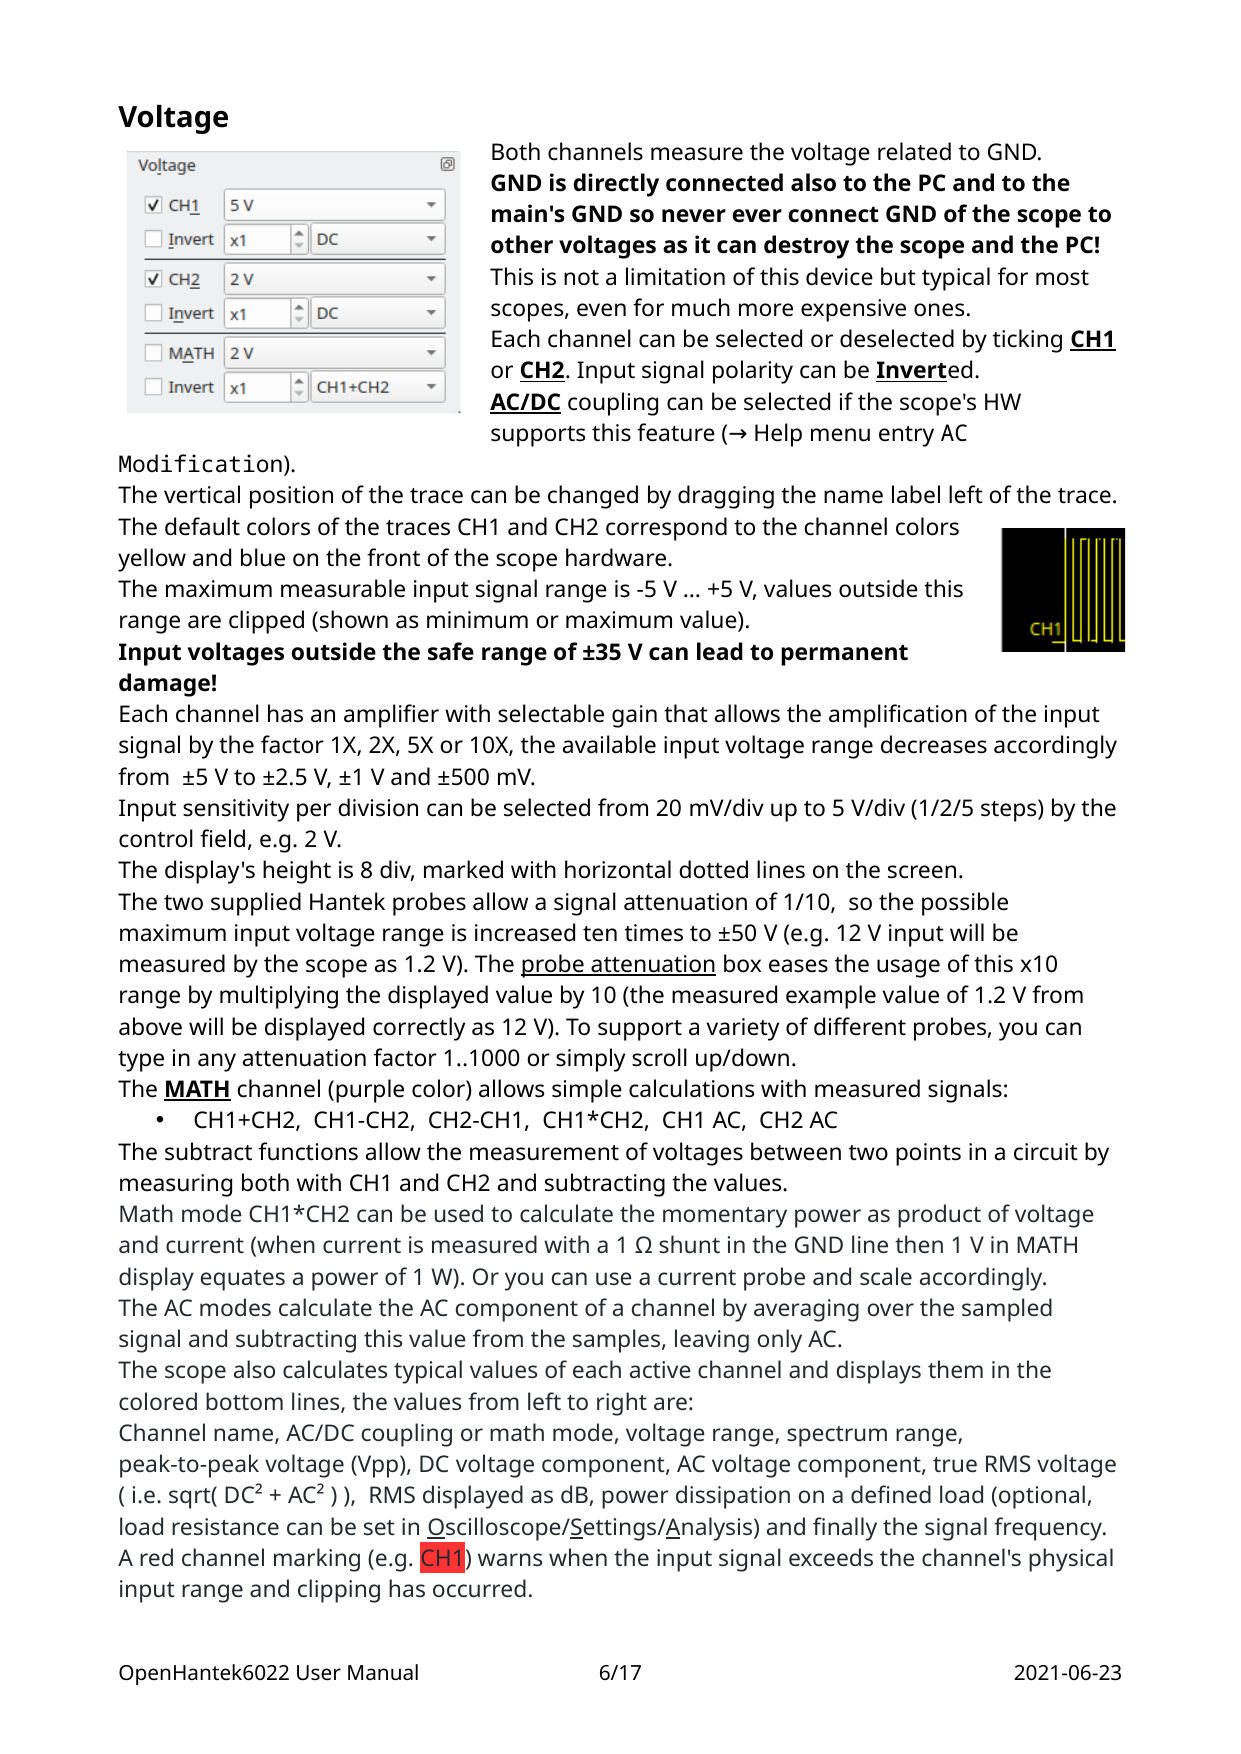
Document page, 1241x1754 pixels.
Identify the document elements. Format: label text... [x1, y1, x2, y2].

list CH1+CH2, CH1-CH2, CH2-CH1, CH1*CH2, CH1 AC, CH2 AC [156, 1104, 1122, 1136]
text Math mode CH1*CH2 can be used to calculate the momentary power as product of voltage and current (when current is measured with a 1 Ω shunt in the GND line then 1 V in MATH display equates a power of 1 W). Or you can use a current probe and scale accordingly. [118, 1198, 1122, 1292]
text The AC modes calculate the AC component of a channel by averaging over the sampled signal and subtracting this value from the samples, leaving only AC. [118, 1292, 1122, 1354]
text The subtract functions allow the measurement of voltages between two points in a circuit by measuring both with CH1 and CH2 and subtracting the values. [118, 1136, 1122, 1198]
text Channel name, AC/DC coupling or math mode, voltage range, spectrum range, peak-to-peak voltage (Vpp), DC voltage component, AC voltage component, true RMS voltage ( i.e. sqrt( DC² + AC² ) ), RMS displayed as dB, power dissipation on a defined load (optional, load resistance can be set in Oscilloscope/Settings/Analysis) and finally the signal frequency. [118, 1417, 1122, 1542]
text Both channels measure the voltage related to GND. [118, 136, 1122, 167]
text GND is directly connected also to the PC and to the main's GND so never ever connect GND of the scope to other voltages as it can destroy the scope and the PC! [461, 167, 1122, 261]
text The display's height is 8 div, marked with horizontal dotted lines on the screen. [118, 854, 1122, 886]
text AC/DC coupling can be selected if the scope's HW supports this feature (→ Help menu entry AC Modification). [118, 386, 1122, 479]
subtitle Voltage [118, 96, 1122, 136]
text The MATH channel (purple color) allows simple calculations with measured signals: [118, 1073, 1122, 1104]
text A red channel marking (e.g. CH1) warns when the input signal exceeds the channel's physical input range and clipping has occurred. [118, 1542, 1122, 1604]
text Each channel can be selected or deselected by ticking CH1 or CH2. Input signal polarity can be Inverted. [461, 323, 1122, 386]
text This is not a limitation of this device but typical for most scopes, even for much more expensive ones. [461, 261, 1122, 323]
text Input voltages outside the safe range of ±35 V can lead to permanent damage! [118, 636, 1122, 698]
text Each channel has an amplifier with selectable gain that allows the amplification of the input signal by the factor 1X, 2X, 5X or 10X, the available input voltage range decreases accordingly from ±5 V to ±2.5 V, ±1 V and ±500 mV. [118, 698, 1122, 792]
text The two supplied Hantek probes allow a signal attenuation of 1/10, so the possible maximum input voltage range is increased ten times to ±50 V (e.g. 12 V input will be measured by the scope as 1.2 V). The probe attenuation box eases the usage of this x10 range by multiplying the displayed value by 10 (the measured example value of 1.2 V from above will be displayed correctly as 12 V). To support a variety of different probes, you can type in any attenuation factor 1..1000 or simply scroll up/down. [118, 886, 1122, 1073]
picture [1000, 528, 1024, 633]
text The vertical position of the trace can be changed by dragging the name label left of the trace. [118, 479, 1122, 511]
text The maximum measurable input signal range is -5 V … +5 V, values outside this range are clipped (shown as minimum or maximum value). [118, 573, 1122, 636]
picture [126, 151, 461, 413]
text The default colors of the traces CH1 and CH2 correspond to the channel colors yellow and blue on the front of the scope hardware. [118, 511, 1122, 573]
text The scope also calculates typical values of each active channel and displays them in the colored bottom lines, the values from left to right are: [118, 1354, 1122, 1417]
text Input sensitivity per division can be selected from 20 mV/div up to 5 V/div (1/2/5 steps) by the control field, e.g. 2 V. [118, 792, 1122, 854]
